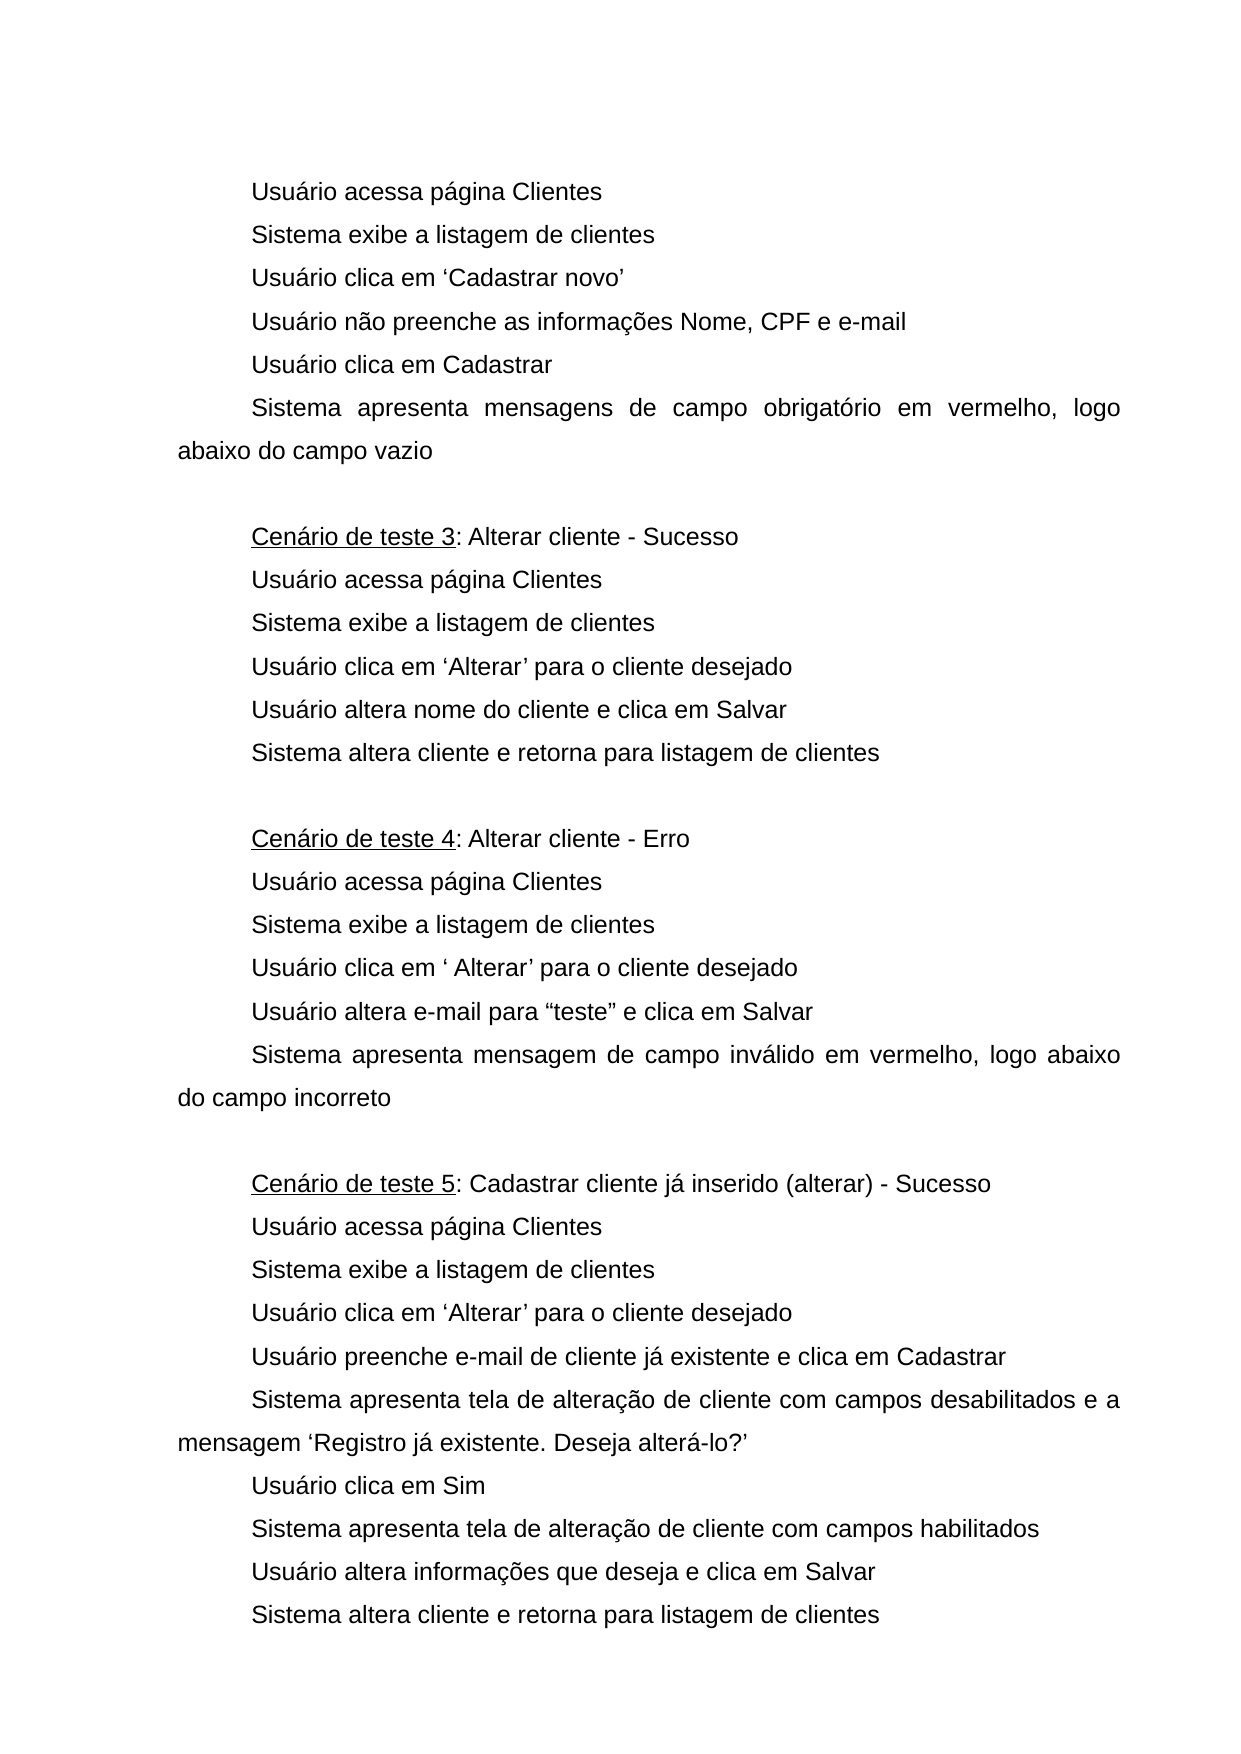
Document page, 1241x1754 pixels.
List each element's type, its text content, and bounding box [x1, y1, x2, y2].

text Usuário clica em ‘Alterar’ para o cliente desejado [177, 652, 1122, 680]
text Usuário altera nome do cliente e clica em Salvar [177, 695, 1122, 723]
text Cenário de teste 4: Alterar cliente - Erro [177, 824, 1122, 853]
text Sistema exibe a listagem de clientes [177, 220, 1122, 249]
text Usuário clica em ‘Cadastrar novo’ [177, 263, 1122, 292]
text Usuário clica em Cadastrar [177, 350, 1122, 378]
text Usuário clica em ‘Alterar’ para o cliente desejado [177, 1298, 1122, 1327]
text Sistema apresenta tela de alteração de cliente com campos desabilitados e a mensagem ‘Registro já existente. Deseja alterá-lo?’ [177, 1385, 1122, 1457]
text Cenário de teste 3: Alterar cliente - Sucesso [177, 522, 1122, 551]
text Usuário altera informações que deseja e clica em Salvar [177, 1557, 1122, 1586]
text Usuário clica em Sim [177, 1471, 1122, 1500]
text Usuário acessa página Clientes [177, 177, 1122, 206]
text Usuário acessa página Clientes [177, 867, 1122, 896]
text Sistema apresenta mensagem de campo inválido em vermelho, logo abaixo do campo incorreto [177, 1040, 1122, 1112]
text Usuário acessa página Clientes [177, 565, 1122, 594]
text Sistema altera cliente e retorna para listagem de clientes [177, 1600, 1122, 1629]
text Sistema exibe a listagem de clientes [177, 1255, 1122, 1284]
text Usuário clica em ‘ Alterar’ para o cliente desejado [177, 953, 1122, 982]
text Sistema apresenta mensagens de campo obrigatório em vermelho, logo abaixo do campo vazio [177, 393, 1122, 465]
text Usuário preenche e-mail de cliente já existente e clica em Cadastrar [177, 1342, 1122, 1370]
text Usuário acessa página Clientes [177, 1212, 1122, 1241]
text Sistema exibe a listagem de clientes [177, 608, 1122, 637]
text Sistema altera cliente e retorna para listagem de clientes [177, 738, 1122, 767]
text Usuário não preenche as informações Nome, CPF e e-mail [177, 307, 1122, 335]
text Sistema exibe a listagem de clientes [177, 910, 1122, 939]
text Usuário altera e-mail para “teste” e clica em Salvar [177, 997, 1122, 1025]
text Sistema apresenta tela de alteração de cliente com campos habilitados [177, 1514, 1122, 1543]
text Cenário de teste 5: Cadastrar cliente já inserido (alterar) - Sucesso [177, 1169, 1122, 1198]
